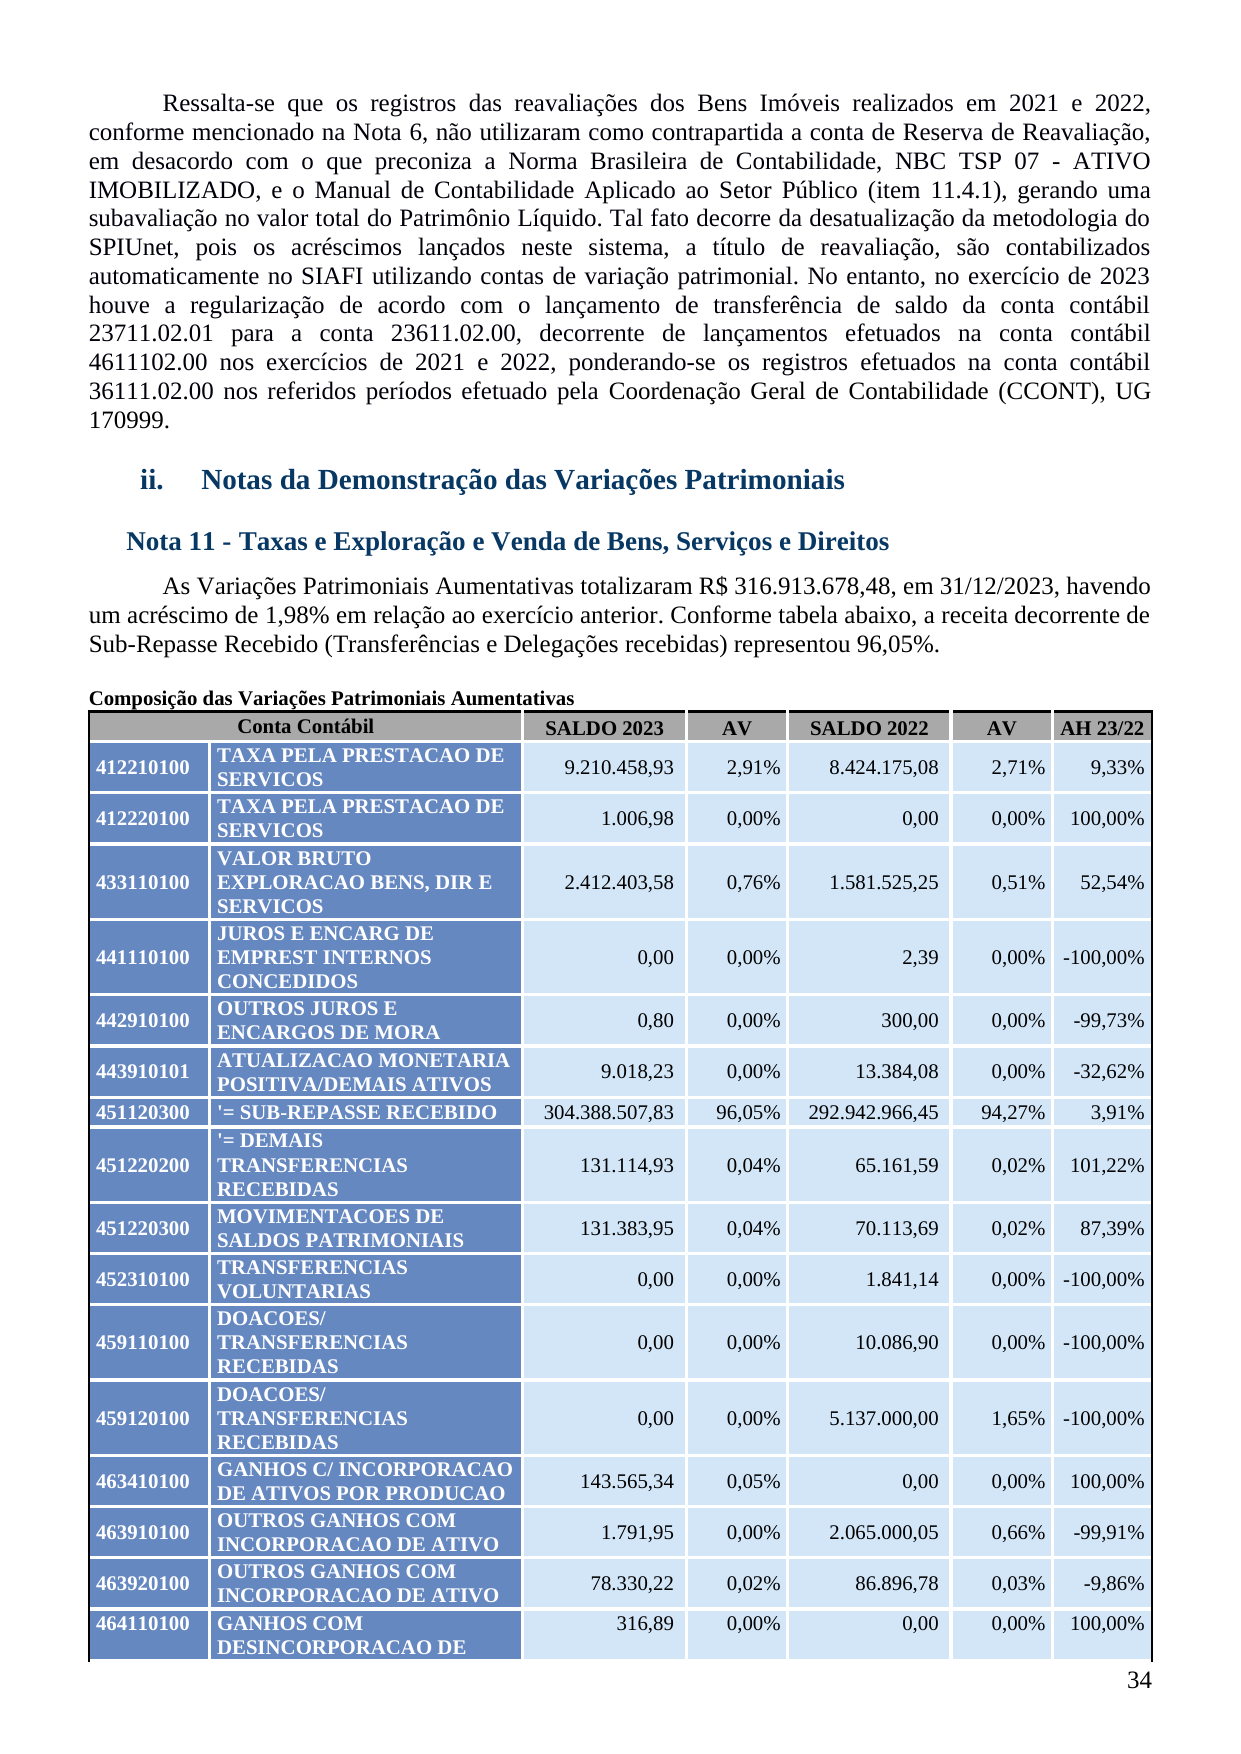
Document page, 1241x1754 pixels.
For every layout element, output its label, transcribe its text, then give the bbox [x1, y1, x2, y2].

table_header SALDO 2022 [789, 713, 949, 740]
table_cell 131.383,95 [524, 1204, 685, 1252]
table_cell 86.896,78 [789, 1559, 949, 1607]
table_cell '= SUB-REPASSE RECEBIDO [211, 1099, 521, 1125]
table_cell 78.330,22 [524, 1559, 685, 1607]
table_cell MOVIMENTACOES DE SALDOS PATRIMONIAIS [211, 1204, 521, 1252]
table_cell 70.113,69 [789, 1204, 949, 1252]
table_cell 0,00% [688, 794, 786, 842]
table_cell GANHOS COM DESINCORPORACAO DE [211, 1611, 521, 1659]
table_cell 10.086,90 [789, 1306, 949, 1378]
table_cell DOACOES/TRANSFERENCIAS RECEBIDAS [211, 1382, 521, 1454]
table_cell 0,02% [953, 1129, 1051, 1201]
table_cell DOACOES/TRANSFERENCIAS RECEBIDAS [211, 1306, 521, 1378]
table_cell 100,00% [1054, 794, 1151, 842]
table_cell 0,00% [688, 1508, 786, 1556]
table_cell -100,00% [1054, 1382, 1151, 1454]
table_cell 0,00 [789, 1611, 949, 1659]
table_cell 463410100 [90, 1457, 208, 1505]
table_cell -9,86% [1054, 1559, 1151, 1607]
table_cell 2,91% [688, 743, 786, 791]
table_cell VALOR BRUTO EXPLORACAO BENS, DIR E SERVICOS [211, 846, 521, 918]
table_cell 300,00 [789, 996, 949, 1044]
table_cell 65.161,59 [789, 1129, 949, 1201]
table_cell 451220300 [90, 1204, 208, 1252]
table_cell 9.210.458,93 [524, 743, 685, 791]
table_cell 316,89 [524, 1611, 685, 1659]
table_header AV [953, 713, 1051, 740]
table_cell 143.565,34 [524, 1457, 685, 1505]
table_cell TRANSFERENCIAS VOLUNTARIAS [211, 1255, 521, 1303]
table_cell 0,00% [688, 1382, 786, 1454]
table_cell 9,33% [1054, 743, 1151, 791]
table_cell TAXA PELA PRESTACAO DE SERVICOS [211, 743, 521, 791]
table_header Conta Contábil [90, 713, 521, 740]
table_cell -99,91% [1054, 1508, 1151, 1556]
table_cell 2.412.403,58 [524, 846, 685, 918]
table_cell 304.388.507,83 [524, 1099, 685, 1125]
table_cell 0,00 [524, 1255, 685, 1303]
table_cell OUTROS JUROS E ENCARGOS DE MORA [211, 996, 521, 1044]
table_cell 459120100 [90, 1382, 208, 1454]
table_cell 100,00% [1054, 1611, 1151, 1659]
table_cell 0,00 [524, 1306, 685, 1378]
table_cell 412220100 [90, 794, 208, 842]
table_cell 2,71% [953, 743, 1051, 791]
table_cell 0,00% [688, 996, 786, 1044]
table_cell '= DEMAIS TRANSFERENCIAS RECEBIDAS [211, 1129, 521, 1201]
table_cell 0,00% [688, 1255, 786, 1303]
table_cell 0,00% [953, 921, 1051, 993]
table_cell 9.018,23 [524, 1048, 685, 1096]
table_cell 0,00% [953, 1611, 1051, 1659]
table_cell -100,00% [1054, 1255, 1151, 1303]
table_cell 463920100 [90, 1559, 208, 1607]
table_cell 1.581.525,25 [789, 846, 949, 918]
table_cell 8.424.175,08 [789, 743, 949, 791]
table_cell GANHOS C/ INCORPORACAO DE ATIVOS POR PRODUCAO [211, 1457, 521, 1505]
table_cell TAXA PELA PRESTACAO DE SERVICOS [211, 794, 521, 842]
table_cell 0,03% [953, 1559, 1051, 1607]
table_cell 412210100 [90, 743, 208, 791]
table_cell 1,65% [953, 1382, 1051, 1454]
text Composição das Variações Patrimoniais Aumentativas [88, 686, 1152, 710]
table_cell 0,04% [688, 1204, 786, 1252]
table_cell 5.137.000,00 [789, 1382, 949, 1454]
table_cell 0,00 [524, 1382, 685, 1454]
table_cell 1.006,98 [524, 794, 685, 842]
table_cell 52,54% [1054, 846, 1151, 918]
table_cell 2.065.000,05 [789, 1508, 949, 1556]
table_cell 452310100 [90, 1255, 208, 1303]
table_cell 0,00% [688, 1048, 786, 1096]
table_cell 0,02% [688, 1559, 786, 1607]
table_cell 443910101 [90, 1048, 208, 1096]
table_cell 0,05% [688, 1457, 786, 1505]
table_cell 0,00 [789, 1457, 949, 1505]
table_cell JUROS E ENCARG DE EMPREST INTERNOS CONCEDIDOS [211, 921, 521, 993]
table_cell 96,05% [688, 1099, 786, 1125]
table_cell 451120300 [90, 1099, 208, 1125]
table_header AH 23/22 [1054, 713, 1151, 740]
table_cell 0,66% [953, 1508, 1051, 1556]
table_cell 87,39% [1054, 1204, 1151, 1252]
table_cell 464110100 [90, 1611, 208, 1659]
table_cell 2,39 [789, 921, 949, 993]
table_cell 0,00% [688, 1306, 786, 1378]
table_header AV [688, 713, 786, 740]
list Taxas e Exploração e Venda de Bens, Serviços e Direitos [126, 524, 1152, 556]
table_cell 101,22% [1054, 1129, 1151, 1201]
table_cell 0,76% [688, 846, 786, 918]
table_cell 442910100 [90, 996, 208, 1044]
table_cell 0,00 [524, 921, 685, 993]
table_cell 292.942.966,45 [789, 1099, 949, 1125]
table_cell 0,00 [789, 794, 949, 842]
table_cell 1.841,14 [789, 1255, 949, 1303]
table_cell 3,91% [1054, 1099, 1151, 1125]
table_cell 451220200 [90, 1129, 208, 1201]
table_cell 94,27% [953, 1099, 1051, 1125]
table_cell -32,62% [1054, 1048, 1151, 1096]
table_cell 0,80 [524, 996, 685, 1044]
table_cell -100,00% [1054, 1306, 1151, 1378]
table_cell 463910100 [90, 1508, 208, 1556]
table_cell 0,00% [953, 1048, 1051, 1096]
table_header SALDO 2023 [524, 713, 685, 740]
table_cell 0,02% [953, 1204, 1051, 1252]
table_cell 0,00% [953, 794, 1051, 842]
table_cell ATUALIZACAO MONETARIA POSITIVA/DEMAIS ATIVOS [211, 1048, 521, 1096]
table_cell 0,51% [953, 846, 1051, 918]
table_cell -99,73% [1054, 996, 1151, 1044]
table_cell 1.791,95 [524, 1508, 685, 1556]
table_cell 441110100 [90, 921, 208, 993]
table_cell 131.114,93 [524, 1129, 685, 1201]
table_cell 13.384,08 [789, 1048, 949, 1096]
list Notas da Demonstração das Variações Patrimoniais [163, 462, 1152, 496]
text As Variações Patrimoniais Aumentativas totalizaram R$ 316.913.678,48, em 31/12/2023, havendo um acréscimo de 1,98% em relação ao exercício anterior. Conforme tabela abaixo, a receita decorrente de Sub-Repasse Recebido (Transferências e Delegações recebidas) representou 96,05%. [88, 571, 1152, 657]
table_cell 433110100 [90, 846, 208, 918]
table_cell 0,00% [953, 1306, 1051, 1378]
table_cell 0,04% [688, 1129, 786, 1201]
table_cell 459110100 [90, 1306, 208, 1378]
table_cell 0,00% [688, 1611, 786, 1659]
table_cell 0,00% [953, 1457, 1051, 1505]
table_cell 0,00% [953, 1255, 1051, 1303]
table_cell OUTROS GANHOS COM INCORPORACAO DE ATIVO [211, 1559, 521, 1607]
table_cell -100,00% [1054, 921, 1151, 993]
table_cell OUTROS GANHOS COM INCORPORACAO DE ATIVO [211, 1508, 521, 1556]
table_cell 100,00% [1054, 1457, 1151, 1505]
text Ressalta-se que os registros das reavaliações dos Bens Imóveis realizados em 2021 e 2022, conforme mencionado na Nota 6, não utilizaram como contrapartida a conta de Reserva de Reavaliação, em desacordo com o que preconiza a Norma Brasileira de Contabilidade, NBC TSP 07 - ATIVO IMOBILIZADO, e o Manual de Contabilidade Aplicado ao Setor Público (item 11.4.1), gerando uma subavaliação no valor total do Patrimônio Líquido. Tal fato decorre da desatualização da metodologia do SPIUnet, pois os acréscimos lançados neste sistema, a título de reavaliação, são contabilizados automaticamente no SIAFI utilizando contas de variação patrimonial. No entanto, no exercício de 2023 houve a regularização de acordo com o lançamento de transferência de saldo da conta contábil 23711.02.01 para a conta 23611.02.00, decorrente de lançamentos efetuados na conta contábil 4611102.00 nos exercícios de 2021 e 2022, ponderando-se os registros efetuados na conta contábil 36111.02.00 nos referidos períodos efetuado pela Coordenação Geral de Contabilidade (CCONT), UG 170999. [88, 88, 1152, 433]
table_cell 0,00% [688, 921, 786, 993]
table_cell 0,00% [953, 996, 1051, 1044]
